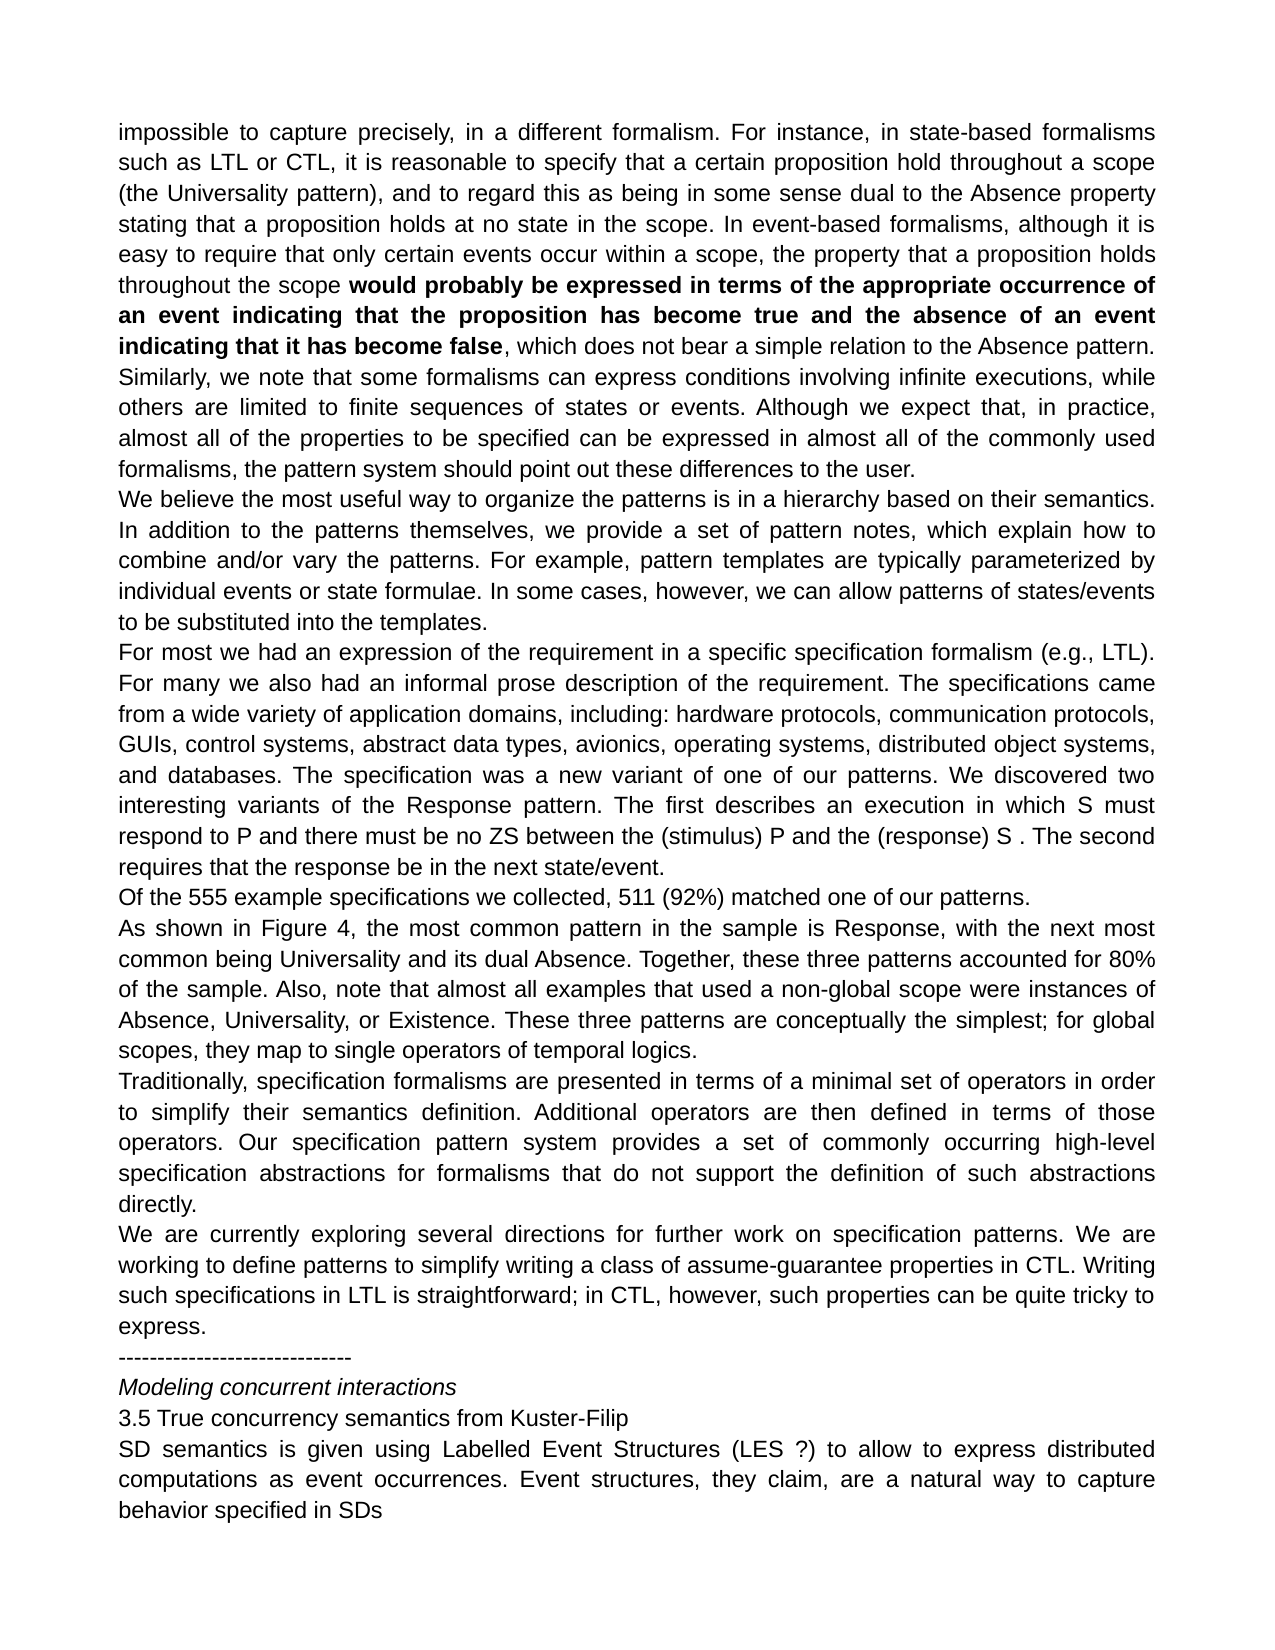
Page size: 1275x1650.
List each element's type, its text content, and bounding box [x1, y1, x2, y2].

text Modeling concurrent interactions [118, 1374, 1157, 1401]
text As shown in Figure 4, the most common pattern in the sample is Response, with the next most common being Universality and its dual Absence. Together, these three patterns accounted for 80% of the sample. Also, note that almost all examples that used a non-global scope were instances of Absence, Universality, or Existence. These three patterns are conceptually the simplest; for global scopes, they map to single operators of temporal logics. [118, 914, 1157, 1064]
text ------------------------------ [118, 1343, 1157, 1370]
text For most we had an expression of the requirement in a specific specification formalism (e.g., LTL). For many we also had an informal prose description of the requirement. The specifications came from a wide variety of application domains, including: hardware protocols, communication protocols, GUIs, control systems, abstract data types, avionics, operating systems, distributed object systems, and databases. The specification was a new variant of one of our patterns. We discovered two interesting variants of the Response pattern. The first describes an execution in which S must respond to P and there must be no ZS between the (stimulus) P and the (response) S . The second requires that the response be in the next state/event. [118, 639, 1157, 880]
text Of the 555 example specifications we collected, 511 (92%) matched one of our patterns. [118, 884, 1157, 911]
text impossible to capture precisely, in a different formalism. For instance, in state-based formalisms such as LTL or CTL, it is reasonable to specify that a certain proposition hold throughout a scope (the Universality pattern), and to regard this as being in some sense dual to the Absence property stating that a proposition holds at no state in the scope. In event-based formalisms, although it is easy to require that only certain events occur within a scope, the property that a proposition holds throughout the scope would probably be expressed in terms of the appropriate occurrence of an event indicating that the proposition has become true and the absence of an event indicating that it has become false, which does not bear a simple relation to the Absence pattern. Similarly, we note that some formalisms can express conditions involving infinite executions, while others are limited to finite sequences of states or events. Although we expect that, in practice, almost all of the properties to be specified can be expressed in almost all of the commonly used formalisms, the pattern system should point out these differences to the user. [118, 118, 1157, 482]
text 3.5 True concurrency semantics from Kuster-Filip [118, 1404, 1157, 1431]
text SD semantics is given using Labelled Event Structures (LES ?) to allow to express distributed computations as event occurrences. Event structures, they claim, are a natural way to capture behavior specified in SDs [118, 1435, 1157, 1523]
text We believe the most useful way to organize the patterns is in a hierarchy based on their semantics. In addition to the patterns themselves, we provide a set of pattern notes, which explain how to combine and/or vary the patterns. For example, pattern templates are typically parameterized by individual events or state formulae. In some cases, however, we can allow patterns of states/events to be substituted into the templates. [118, 486, 1157, 635]
text We are currently exploring several directions for further work on specification patterns. We are working to define patterns to simplify writing a class of assume-guarantee properties in CTL. Writing such specifications in LTL is straightforward; in CTL, however, such properties can be quite tricky to express. [118, 1221, 1157, 1339]
text Traditionally, specification formalisms are presented in terms of a minimal set of operators in order to simplify their semantics definition. Additional operators are then defined in terms of those operators. Our specification pattern system provides a set of commonly occurring high-level specification abstractions for formalisms that do not support the definition of such abstractions directly. [118, 1067, 1157, 1217]
